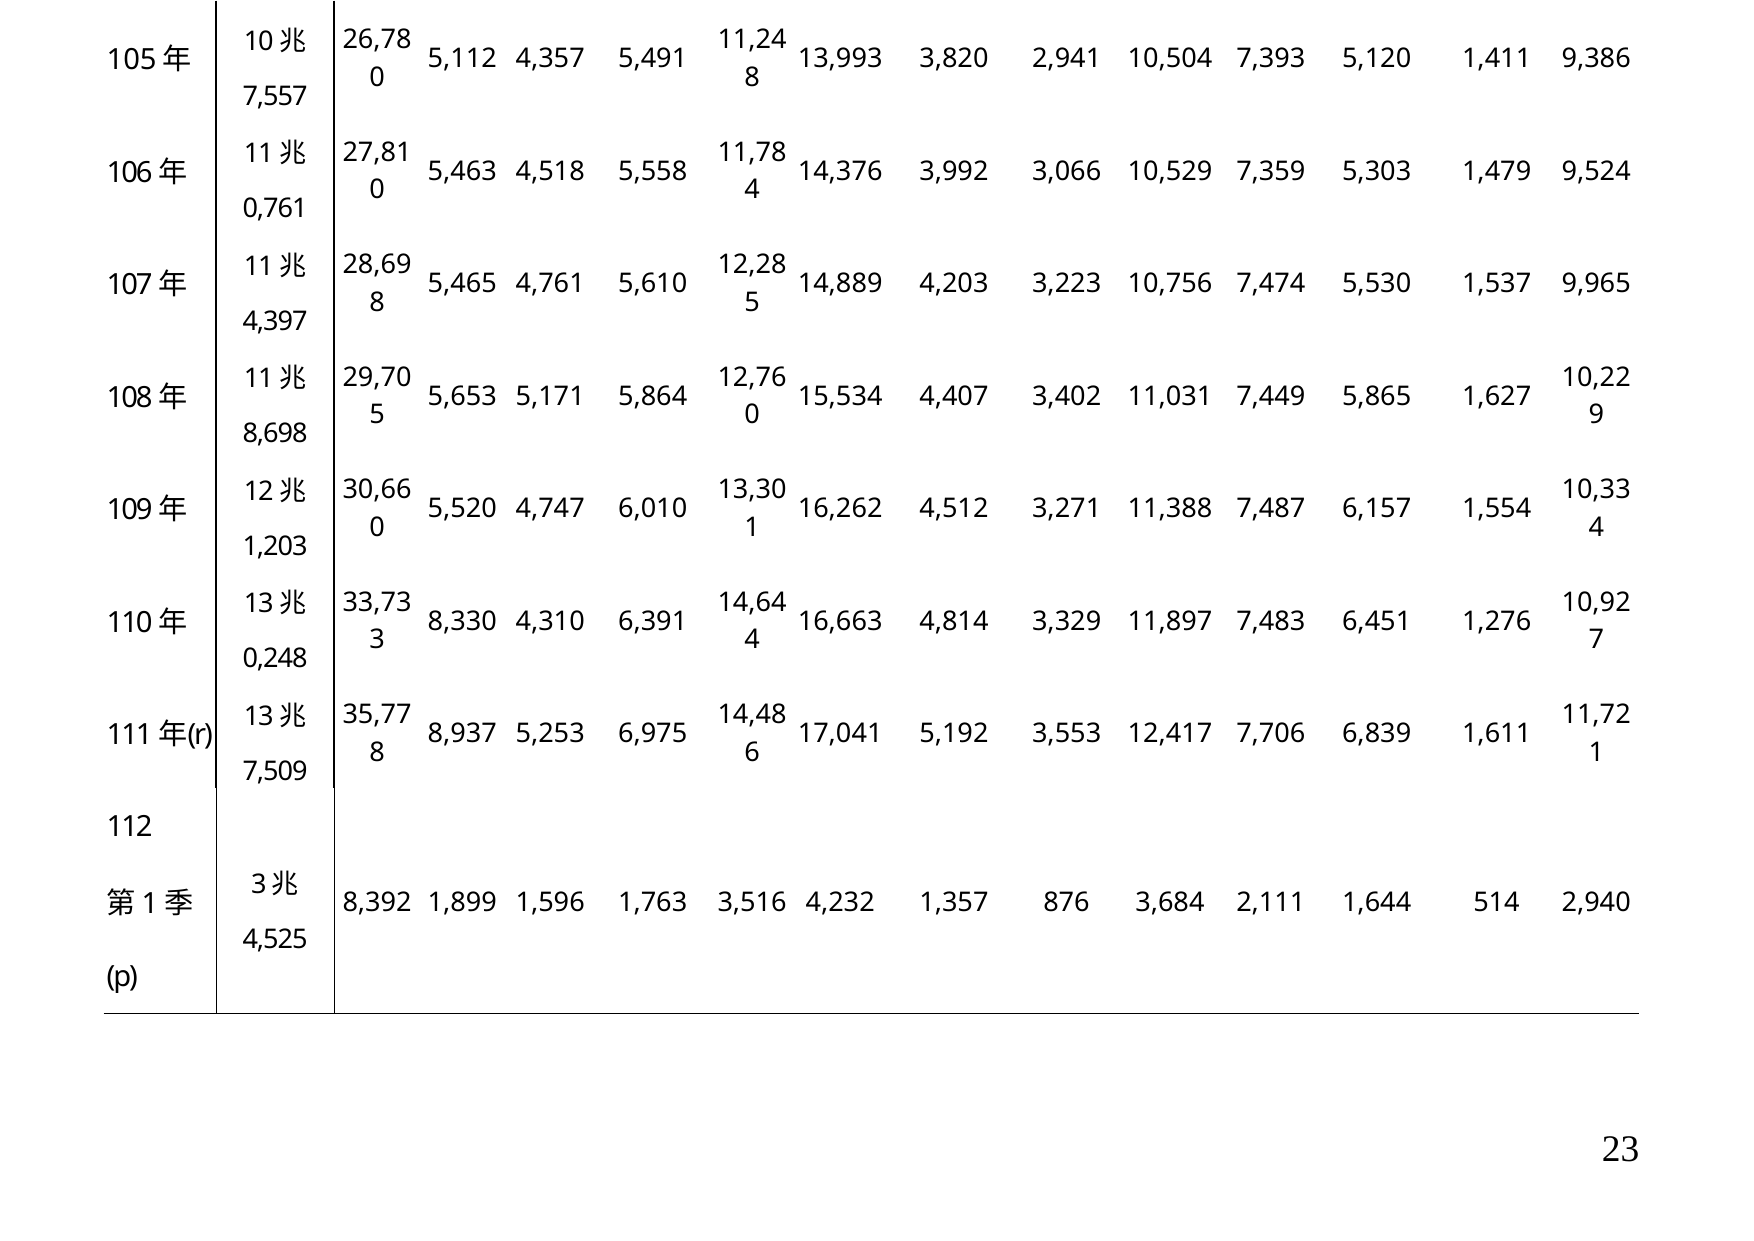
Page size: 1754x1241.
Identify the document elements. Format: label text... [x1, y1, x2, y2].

table_cell 6,839 [1313, 676, 1440, 788]
table_cell 3,684 [1111, 788, 1228, 1013]
table_cell 16,663 [794, 563, 886, 676]
table_cell 5,864 [595, 338, 710, 451]
table_cell 5,530 [1313, 226, 1440, 338]
table_cell 5,465 [419, 226, 505, 338]
table_cell 11兆0,761 [217, 113, 333, 226]
table_cell 110年 [104, 563, 215, 676]
table_cell 1,537 [1440, 226, 1553, 338]
table_cell 11兆8,698 [217, 338, 333, 451]
table_cell 4,814 [886, 563, 1021, 676]
table_cell 3,223 [1021, 226, 1111, 338]
table_cell 13兆0,248 [217, 563, 333, 676]
table_cell 12,285 [710, 226, 794, 338]
table_cell 1,479 [1440, 113, 1553, 226]
table_cell 3,402 [1021, 338, 1111, 451]
table_cell 1,276 [1440, 563, 1553, 676]
table_cell 6,451 [1313, 563, 1440, 676]
table_cell 10,756 [1111, 226, 1228, 338]
table_cell 13,993 [794, 1, 886, 113]
table_cell 11,388 [1111, 451, 1228, 563]
table_cell 106年 [104, 113, 215, 226]
table_cell 10,529 [1111, 113, 1228, 226]
table_cell 3,329 [1021, 563, 1111, 676]
table_cell 1,357 [886, 788, 1021, 1013]
table_cell 11,248 [710, 1, 794, 113]
table_cell 5,112 [419, 1, 505, 113]
table_cell 3,066 [1021, 113, 1111, 226]
table_cell 4,747 [505, 451, 595, 563]
table_cell 10,334 [1553, 451, 1639, 563]
table_cell 1,763 [595, 788, 710, 1013]
table_cell 2,940 [1553, 788, 1639, 1013]
table_cell 33,733 [335, 563, 419, 676]
table_cell 9,965 [1553, 226, 1639, 338]
table_cell 3,271 [1021, 451, 1111, 563]
table_cell 1,899 [419, 788, 505, 1013]
table_cell 6,975 [595, 676, 710, 788]
table_cell 7,359 [1228, 113, 1313, 226]
table_cell 3,992 [886, 113, 1021, 226]
table_cell 7,487 [1228, 451, 1313, 563]
table_cell 13兆7,509 [217, 676, 333, 788]
table_cell 7,393 [1228, 1, 1313, 113]
table_cell 8,330 [419, 563, 505, 676]
table_cell 1,411 [1440, 1, 1553, 113]
table_cell 29,705 [335, 338, 419, 451]
table_cell 1,644 [1313, 788, 1440, 1013]
table_cell 4,232 [794, 788, 886, 1013]
table_cell 4,761 [505, 226, 595, 338]
table_cell 5,463 [419, 113, 505, 226]
table_cell 5,520 [419, 451, 505, 563]
table_cell 108年 [104, 338, 215, 451]
table_cell 5,610 [595, 226, 710, 338]
table_cell 30,660 [335, 451, 419, 563]
table_cell 8,937 [419, 676, 505, 788]
table_cell 35,778 [335, 676, 419, 788]
table_cell 11,897 [1111, 563, 1228, 676]
table_cell 11,031 [1111, 338, 1228, 451]
table_cell 26,780 [335, 1, 419, 113]
table_cell 15,534 [794, 338, 886, 451]
table_cell 107年 [104, 226, 215, 338]
table_cell 4,407 [886, 338, 1021, 451]
table_cell 5,303 [1313, 113, 1440, 226]
table_cell 109年 [104, 451, 215, 563]
table_cell 10兆7,557 [217, 1, 333, 113]
table_cell 12,760 [710, 338, 794, 451]
table_cell 514 [1440, 788, 1553, 1013]
table_cell 10,927 [1553, 563, 1639, 676]
table_cell 4,203 [886, 226, 1021, 338]
table_cell 112 第1季(p) [104, 788, 216, 1013]
table_cell 5,171 [505, 338, 595, 451]
table_cell 6,157 [1313, 451, 1440, 563]
table_cell 5,120 [1313, 1, 1440, 113]
table_cell 9,524 [1553, 113, 1639, 226]
table_cell 105年 [104, 1, 215, 113]
table_cell 3兆4,525 [217, 788, 334, 1013]
table_cell 111年(r) [104, 676, 215, 788]
table_cell 7,483 [1228, 563, 1313, 676]
table_cell 5,558 [595, 113, 710, 226]
table_cell 14,486 [710, 676, 794, 788]
table_cell 11,721 [1553, 676, 1639, 788]
table_cell 4,518 [505, 113, 595, 226]
table_cell 5,192 [886, 676, 1021, 788]
table_cell 876 [1021, 788, 1111, 1013]
table_cell 9,386 [1553, 1, 1639, 113]
table_cell 12兆1,203 [217, 451, 333, 563]
table_cell 1,611 [1440, 676, 1553, 788]
table_cell 2,111 [1228, 788, 1313, 1013]
table_cell 11,784 [710, 113, 794, 226]
table_cell 7,449 [1228, 338, 1313, 451]
table_cell 14,376 [794, 113, 886, 226]
table_cell 3,553 [1021, 676, 1111, 788]
table_cell 13,301 [710, 451, 794, 563]
table_cell 7,706 [1228, 676, 1313, 788]
table_cell 3,516 [710, 788, 794, 1013]
table_cell 2,941 [1021, 1, 1111, 113]
table_cell 1,596 [505, 788, 595, 1013]
table_cell 5,491 [595, 1, 710, 113]
table_cell 14,889 [794, 226, 886, 338]
table_cell 5,253 [505, 676, 595, 788]
table_cell 3,820 [886, 1, 1021, 113]
table_cell 6,010 [595, 451, 710, 563]
table_cell 4,310 [505, 563, 595, 676]
table_cell 11兆4,397 [217, 226, 333, 338]
table_cell 17,041 [794, 676, 886, 788]
table_cell 27,810 [335, 113, 419, 226]
table_cell 8,392 [335, 788, 419, 1013]
table_cell 5,653 [419, 338, 505, 451]
table_cell 14,644 [710, 563, 794, 676]
table_cell 10,229 [1553, 338, 1639, 451]
table_cell 12,417 [1111, 676, 1228, 788]
table_cell 1,554 [1440, 451, 1553, 563]
table_cell 6,391 [595, 563, 710, 676]
table_cell 16,262 [794, 451, 886, 563]
table_cell 10,504 [1111, 1, 1228, 113]
table_cell 7,474 [1228, 226, 1313, 338]
table_cell 28,698 [335, 226, 419, 338]
table_cell 4,357 [505, 1, 595, 113]
table_cell 1,627 [1440, 338, 1553, 451]
table_cell 4,512 [886, 451, 1021, 563]
table_cell 5,865 [1313, 338, 1440, 451]
